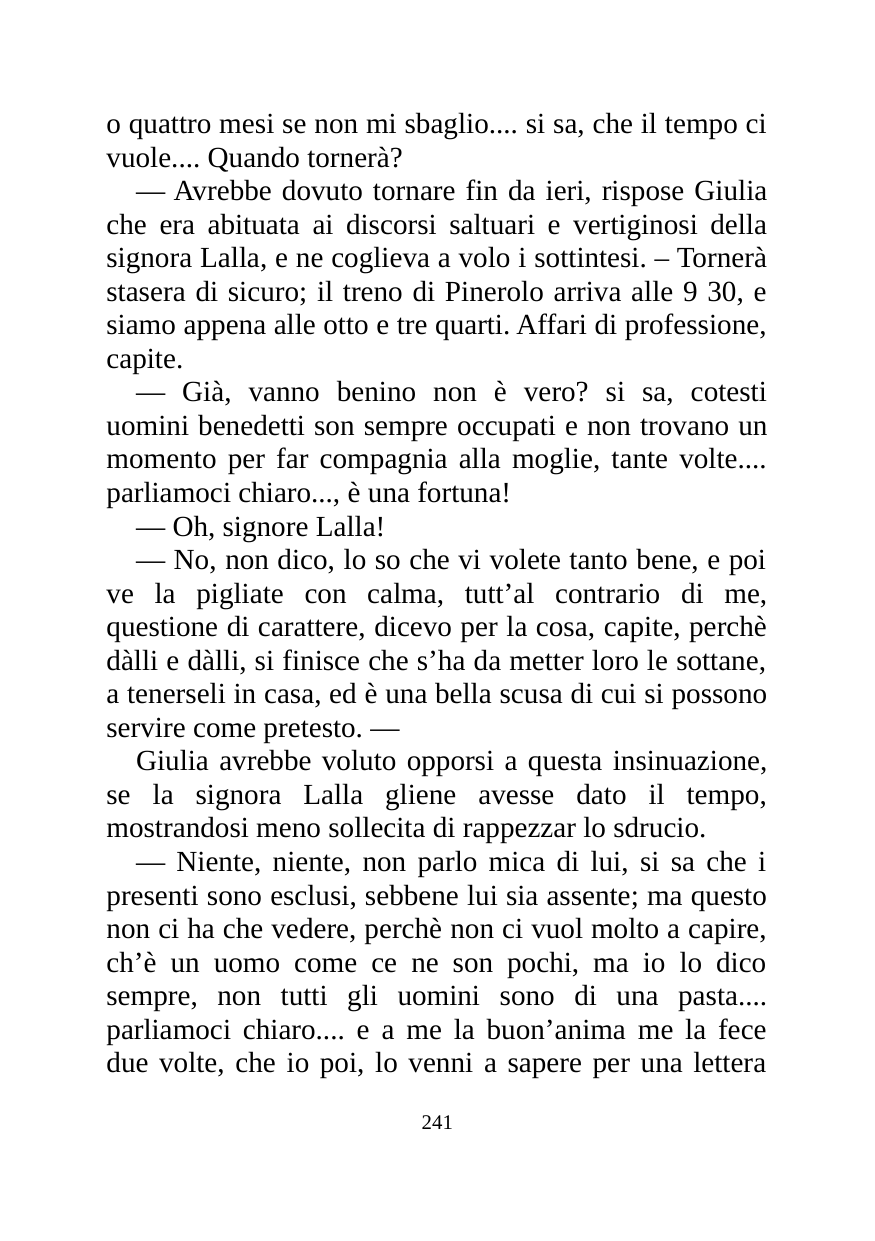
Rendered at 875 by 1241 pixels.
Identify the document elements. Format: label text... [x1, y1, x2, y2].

text — No, non dico, lo so che vi volete tanto bene, e poi ve la pigliate con calma, tutt’al contrario di me, questione di carattere, dicevo per la cosa, capite, perchè dàlli e dàlli, si finisce che s’ha da metter loro le sottane, a tenerseli in casa, ed è una bella scusa di cui si possono servire come pretesto. — [106, 542, 768, 743]
text — Già, vanno benino non è vero? si sa, cotesti uomini benedetti son sempre occupati e non trovano un momento per far compagnia alla moglie, tante volte.... parliamoci chiaro..., è una fortuna! [106, 374, 768, 509]
text Giulia avrebbe voluto opporsi a questa insinuazione, se la signora Lalla gliene avesse dato il tempo, mostrandosi meno sollecita di rappezzar lo sdrucio. [106, 743, 768, 844]
text — Oh, signore Lalla! [106, 509, 768, 542]
text — Avrebbe dovuto tornare fin da ieri, rispose Giulia che era abituata ai discorsi saltuari e vertiginosi della signora Lalla, e ne coglieva a volo i sottintesi. – Tornerà stasera di sicuro; il treno di Pinerolo arriva alle 9 30, e siamo appena alle otto e tre quarti. Affari di professione, capite. [106, 173, 768, 374]
text — Niente, niente, non parlo mica di lui, si sa che i presenti sono esclusi, sebbene lui sia assente; ma questo non ci ha che vedere, perchè non ci vuol molto a capire, ch’è un uomo come ce ne son pochi, ma io lo dico sempre, non tutti gli uomini sono di una pasta.... parliamoci chiaro.... e a me la buon’anima me la fece due volte, che io poi, lo venni a sapere per una lettera [106, 844, 768, 1079]
text o quattro mesi se non mi sbaglio.... si sa, che il tempo ci vuole.... Quando tornerà? [106, 106, 768, 173]
